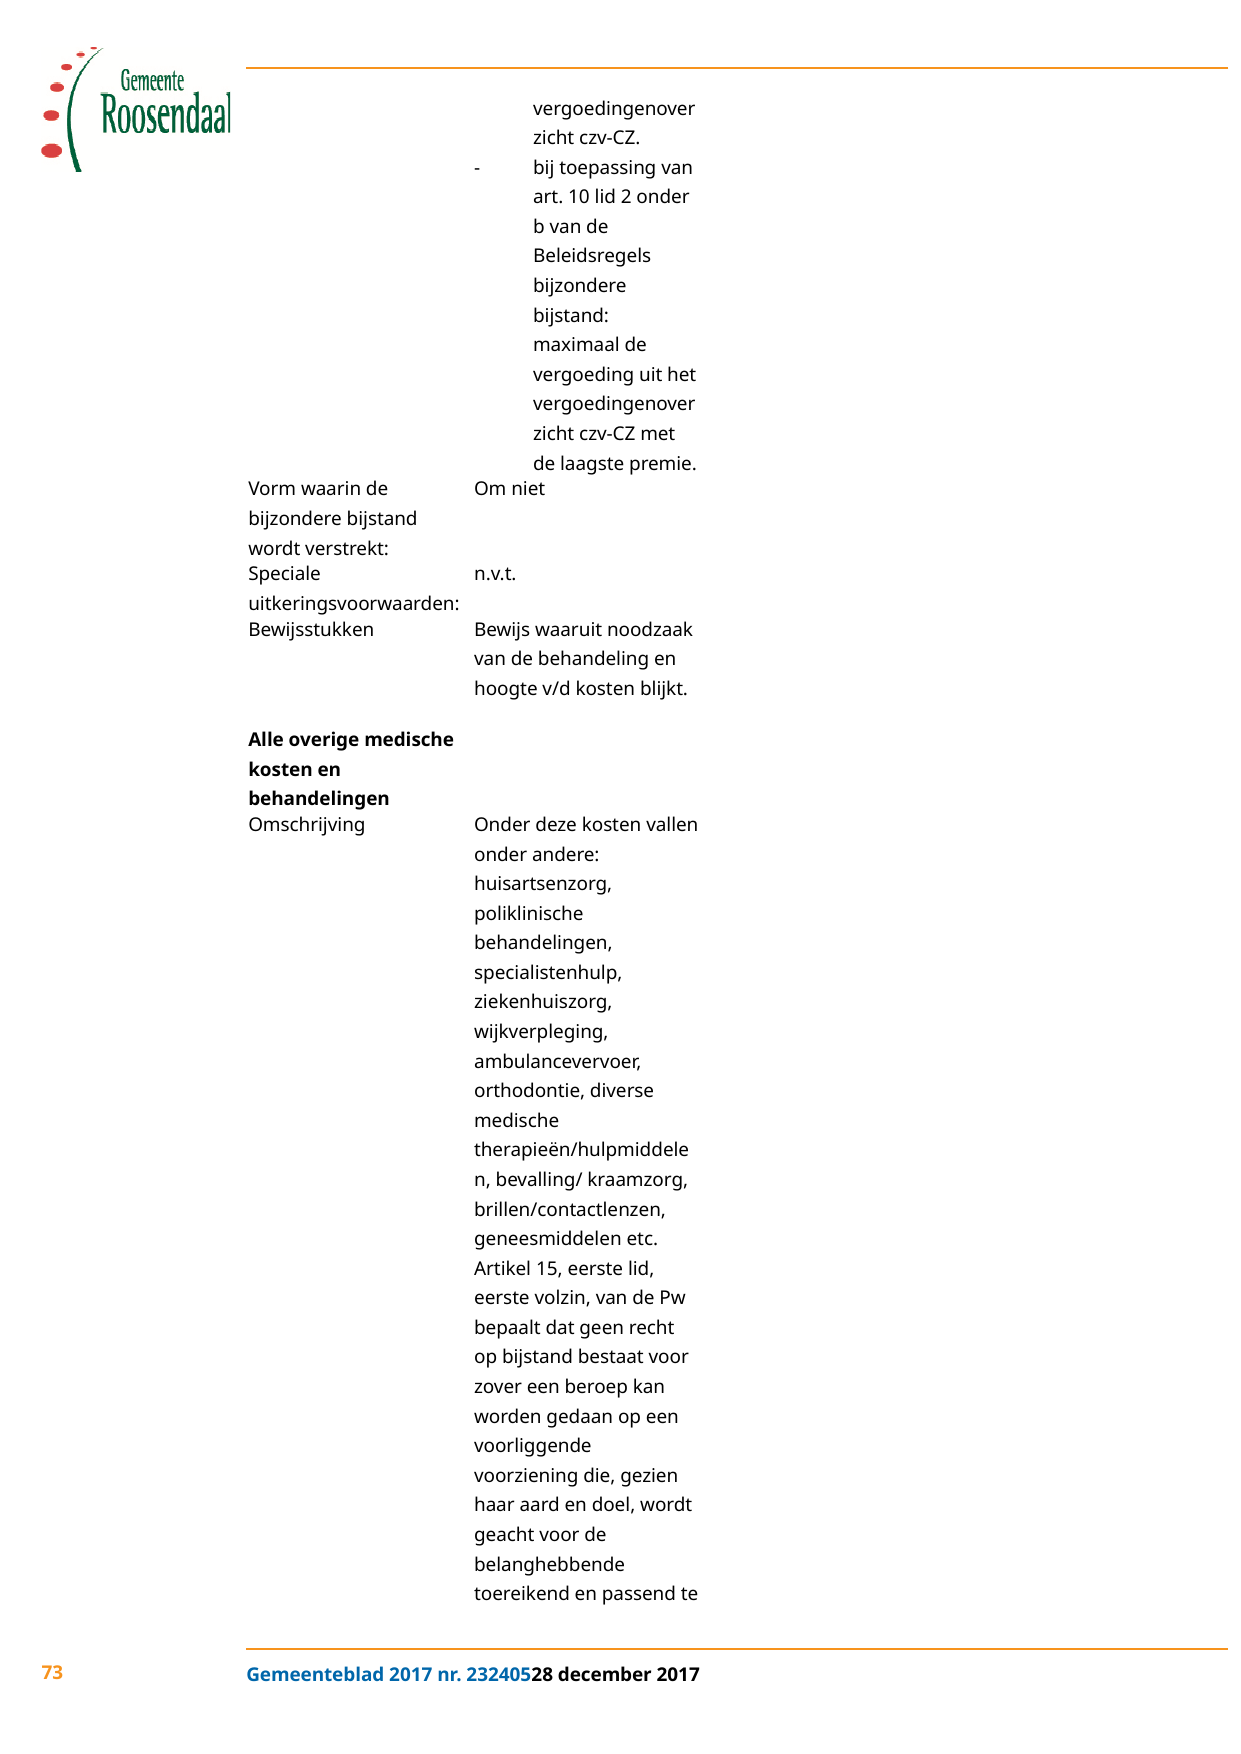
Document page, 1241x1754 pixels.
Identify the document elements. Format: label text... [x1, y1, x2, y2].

table_cell [248, 95, 474, 476]
table_cell [926, 95, 1152, 476]
table_cell Onder deze kosten vallen onder andere: huisartsenzorg, poliklinische behandelingen, specialistenhulp, ziekenhuiszorg, wijkverpleging, ambulancevervoer, orthodontie, diverse medische therapieën/hulpmiddelen, bevalling/ kraamzorg, brillen/contactlenzen, geneesmiddelen etc. Artikel 15, eerste lid, eerste volzin, van de Pw bepaalt dat geen recht op bijstand bestaat voor zover een beroep kan worden gedaan op een voorliggende voorziening die, gezien haar aard en doel, wordt geacht voor de belanghebbende toereikend en passend te [474, 811, 700, 1606]
table_cell Om niet [474, 476, 700, 560]
table_cell Alle overige medische kosten en behandelingen [248, 726, 474, 811]
table_cell [474, 701, 700, 726]
table_cell [474, 726, 700, 811]
table_cell Vorm waarin de bijzondere bijstand wordt verstrekt: [248, 476, 474, 560]
table_cell Bewijs waaruit noodzaak van de behandeling en hoogte v/d kosten blijkt. [474, 616, 700, 701]
table_cell vergoedingenoverzicht czv-CZ. bij toepassing van art. 10 lid 2 onder b van de Beleidsregels bijzondere bijstand: maximaal de vergoeding uit het vergoedingenoverzicht czv-CZ met de laagste premie. [474, 95, 700, 476]
table_cell [248, 701, 474, 726]
table_cell [700, 95, 926, 476]
table_cell Omschrijving [248, 811, 474, 1606]
picture [41, 47, 231, 172]
table_cell Bewijsstukken [248, 616, 474, 701]
table_cell Speciale uitkeringsvoorwaarden: [248, 560, 474, 616]
table_cell n.v.t. [474, 560, 700, 616]
